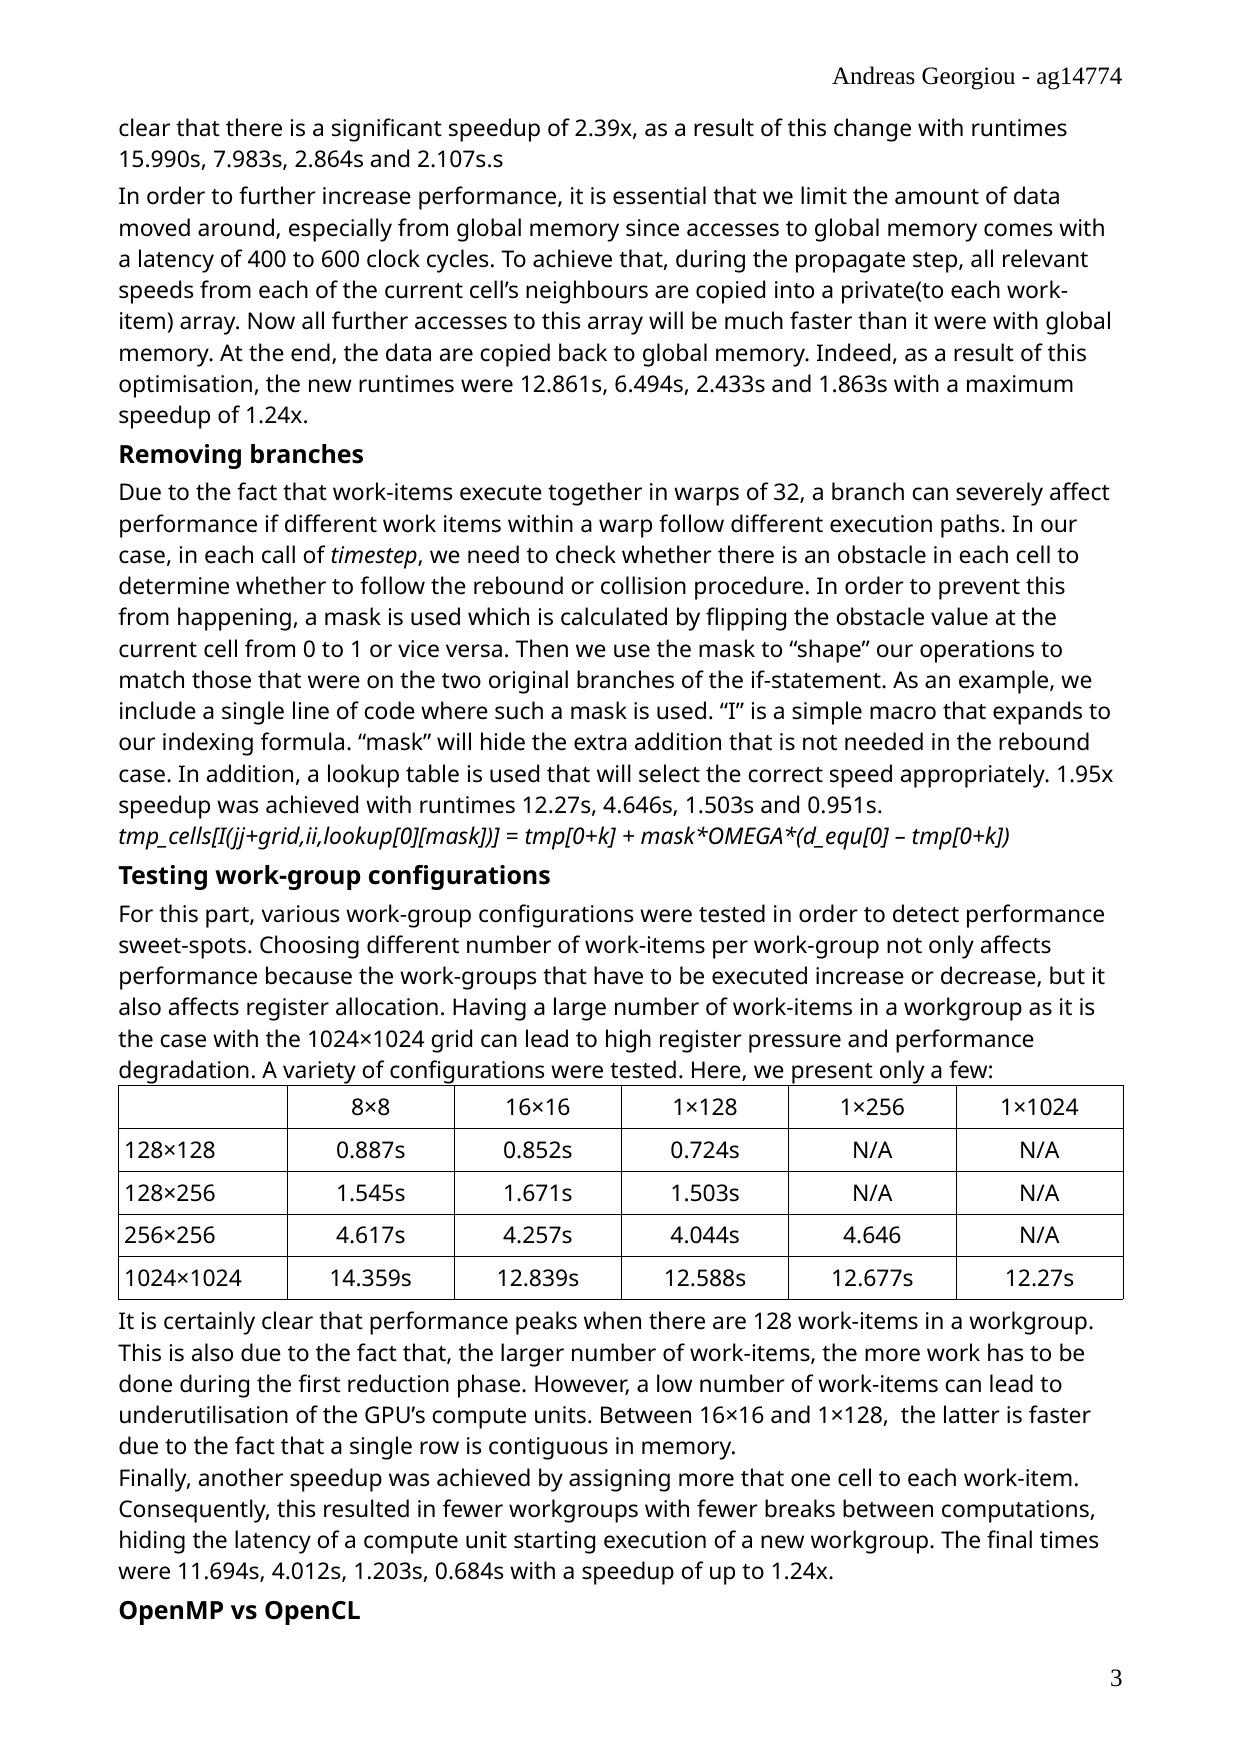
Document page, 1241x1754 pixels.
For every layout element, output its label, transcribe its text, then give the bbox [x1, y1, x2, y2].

table_cell 0.724s [622, 1129, 788, 1171]
table_cell 1.503s [622, 1172, 788, 1213]
text For this part, various work-group configurations were tested in order to detect performance sweet-spots. Choosing different number of work-items per work-group not only affects performance because the work-groups that have to be executed increase or decrease, but it also affects register allocation. Having a large number of work-items in a workgroup as it is the case with the 1024×1024 grid can lead to high register pressure and performance degradation. A variety of configurations were tested. Here, we present only a few: [118, 897, 1122, 1085]
text In order to further increase performance, it is essential that we limit the amount of data moved around, especially from global memory since accesses to global memory comes with a latency of 400 to 600 clock cycles. To achieve that, during the propagate step, all relevant speeds from each of the current cell’s neighbours are copied into a private(to each work-item) array. Now all further accesses to this array will be much faster than it were with global memory. At the end, the data are copied back to global memory. Indeed, as a result of this optimisation, the new runtimes were 12.861s, 6.494s, 2.433s and 1.863s with a maximum speedup of 1.24x. [118, 180, 1122, 430]
table_cell 0.852s [455, 1129, 621, 1171]
table_cell 0.887s [288, 1129, 454, 1171]
table_cell 4.646 [789, 1215, 956, 1256]
table_cell N/A [957, 1129, 1123, 1171]
table_cell 4.044s [622, 1215, 788, 1256]
table_header 8×8 [288, 1086, 454, 1128]
table_header 1×256 [789, 1086, 956, 1128]
table_cell 12.839s [455, 1257, 621, 1299]
table_cell 12.588s [622, 1257, 788, 1299]
table_cell N/A [789, 1129, 956, 1171]
table_cell 128×256 [119, 1172, 287, 1213]
table_cell 12.27s [957, 1257, 1123, 1299]
table_header 1×1024 [957, 1086, 1123, 1128]
table_cell 4.257s [455, 1215, 621, 1256]
table_cell 4.617s [288, 1215, 454, 1256]
table_header 16×16 [455, 1086, 621, 1128]
text Finally, another speedup was achieved by assigning more that one cell to each work-item. Consequently, this resulted in fewer workgroups with fewer breaks between computations, hiding the latency of a compute unit starting execution of a new workgroup. The final times were 11.694s, 4.012s, 1.203s, 0.684s with a speedup of up to 1.24x. [118, 1461, 1122, 1586]
text Removing branches [118, 436, 1122, 470]
table_cell 1.671s [455, 1172, 621, 1213]
text Due to the fact that work-items execute together in warps of 32, a branch can severely affect performance if different work items within a warp follow different execution paths. In our case, in each call of timestep, we need to check whether there is an obstacle in each cell to determine whether to follow the rebound or collision procedure. In order to prevent this from happening, a mask is used which is calculated by flipping the obstacle value at the current cell from 0 to 1 or vice versa. Then we use the mask to “shape” our operations to match those that were on the two original branches of the if-statement. As an example, we include a single line of code where such a mask is used. “I” is a simple macro that expands to our indexing formula. “mask” will hide the extra addition that is not needed in the rebound case. In addition, a lookup table is used that will select the correct speed appropriately. 1.95x speedup was achieved with runtimes 12.27s, 4.646s, 1.503s and 0.951s. [118, 476, 1122, 820]
table_cell 1024×1024 [119, 1257, 287, 1299]
text It is certainly clear that performance peaks when there are 128 work-items in a workgroup. This is also due to the fact that, the larger number of work-items, the more work has to be done during the first reduction phase. However, a low number of work-items can lead to underutilisation of the GPU’s compute units. Between 16×16 and 1×128, the latter is faster due to the fact that a single row is contiguous in memory. [118, 1305, 1122, 1461]
table_header [119, 1086, 287, 1128]
table_cell N/A [957, 1172, 1123, 1213]
table_cell 14.359s [288, 1257, 454, 1299]
table_header 1×128 [622, 1086, 788, 1128]
text OpenMP vs OpenCL [118, 1592, 1122, 1627]
text tmp_cells[I(jj+grid,ii,lookup[0][mask])] = tmp[0+k] + mask*OMEGA*(d_equ[0] – tmp[0+k]) [118, 820, 1122, 851]
table_cell 256×256 [119, 1215, 287, 1256]
text clear that there is a significant speedup of 2.39x, as a result of this change with runtimes 15.990s, 7.983s, 2.864s and 2.107s.s [118, 112, 1122, 174]
text Testing work-group configurations [118, 857, 1122, 891]
table_cell 1.545s [288, 1172, 454, 1213]
table_cell 128×128 [119, 1129, 287, 1171]
table_cell 12.677s [789, 1257, 956, 1299]
table_cell N/A [789, 1172, 956, 1213]
table_cell N/A [957, 1215, 1123, 1256]
